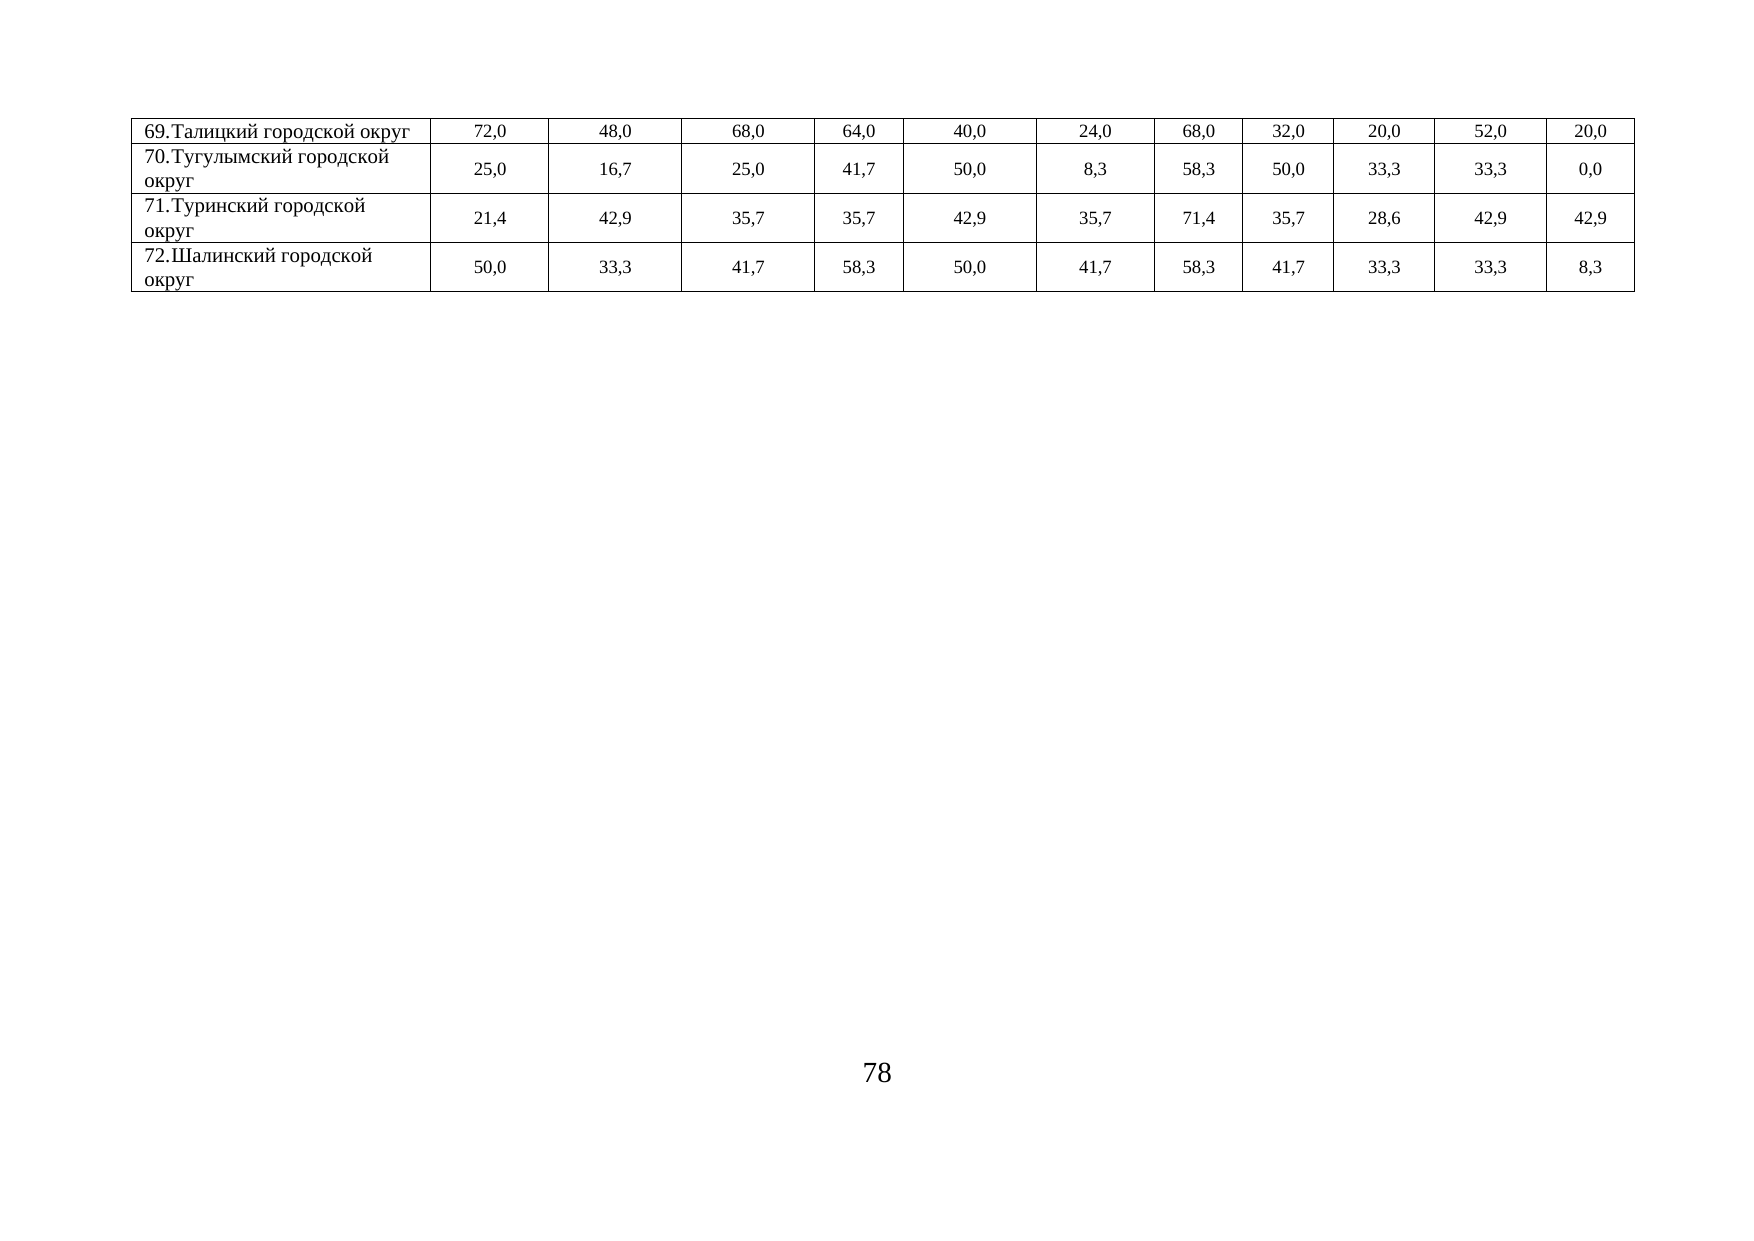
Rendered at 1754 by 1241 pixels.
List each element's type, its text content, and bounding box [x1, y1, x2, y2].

table_cell 8,3 [1547, 243, 1634, 291]
table_cell 68,0 [1155, 119, 1242, 143]
table_cell 42,9 [549, 194, 681, 242]
table_cell 32,0 [1243, 119, 1333, 143]
table_cell 21,4 [431, 194, 548, 242]
table_cell 25,0 [682, 144, 814, 192]
table_cell 58,3 [1155, 144, 1242, 192]
table_cell 52,0 [1435, 119, 1546, 143]
table_cell 58,3 [815, 243, 903, 291]
table_cell 35,7 [1037, 194, 1154, 242]
table_cell Талицкий городской округ [132, 119, 430, 143]
table_cell 16,7 [549, 144, 681, 192]
table_cell 25,0 [431, 144, 548, 192]
table_cell 50,0 [904, 144, 1036, 192]
table_cell 35,7 [682, 194, 814, 242]
table_cell 42,9 [904, 194, 1036, 242]
table_cell Туринский городской округ [132, 194, 430, 242]
table_cell 50,0 [1243, 144, 1333, 192]
table_cell 40,0 [904, 119, 1036, 143]
table_cell 33,3 [549, 243, 681, 291]
table_cell 42,9 [1435, 194, 1546, 242]
table_cell 50,0 [904, 243, 1036, 291]
table_cell 0,0 [1547, 144, 1634, 192]
table_cell 33,3 [1334, 243, 1434, 291]
table_cell 71,4 [1155, 194, 1242, 242]
table_cell 42,9 [1547, 194, 1634, 242]
table_cell 28,6 [1334, 194, 1434, 242]
table_cell 35,7 [815, 194, 903, 242]
table_cell 58,3 [1155, 243, 1242, 291]
table_cell 64,0 [815, 119, 903, 143]
table_cell 24,0 [1037, 119, 1154, 143]
table_cell 33,3 [1334, 144, 1434, 192]
table_cell 48,0 [549, 119, 681, 143]
table_cell 68,0 [682, 119, 814, 143]
table_cell 8,3 [1037, 144, 1154, 192]
table_cell 20,0 [1334, 119, 1434, 143]
table_cell 50,0 [431, 243, 548, 291]
table_cell 33,3 [1435, 144, 1546, 192]
table_cell Тугулымский городской округ [132, 144, 430, 192]
table_cell 35,7 [1243, 194, 1333, 242]
table_cell 33,3 [1435, 243, 1546, 291]
table_cell 41,7 [815, 144, 903, 192]
table_cell Шалинский городской округ [132, 243, 430, 291]
table_cell 72,0 [431, 119, 548, 143]
table_cell 41,7 [682, 243, 814, 291]
table_cell 41,7 [1037, 243, 1154, 291]
table_cell 41,7 [1243, 243, 1333, 291]
table_cell 20,0 [1547, 119, 1634, 143]
